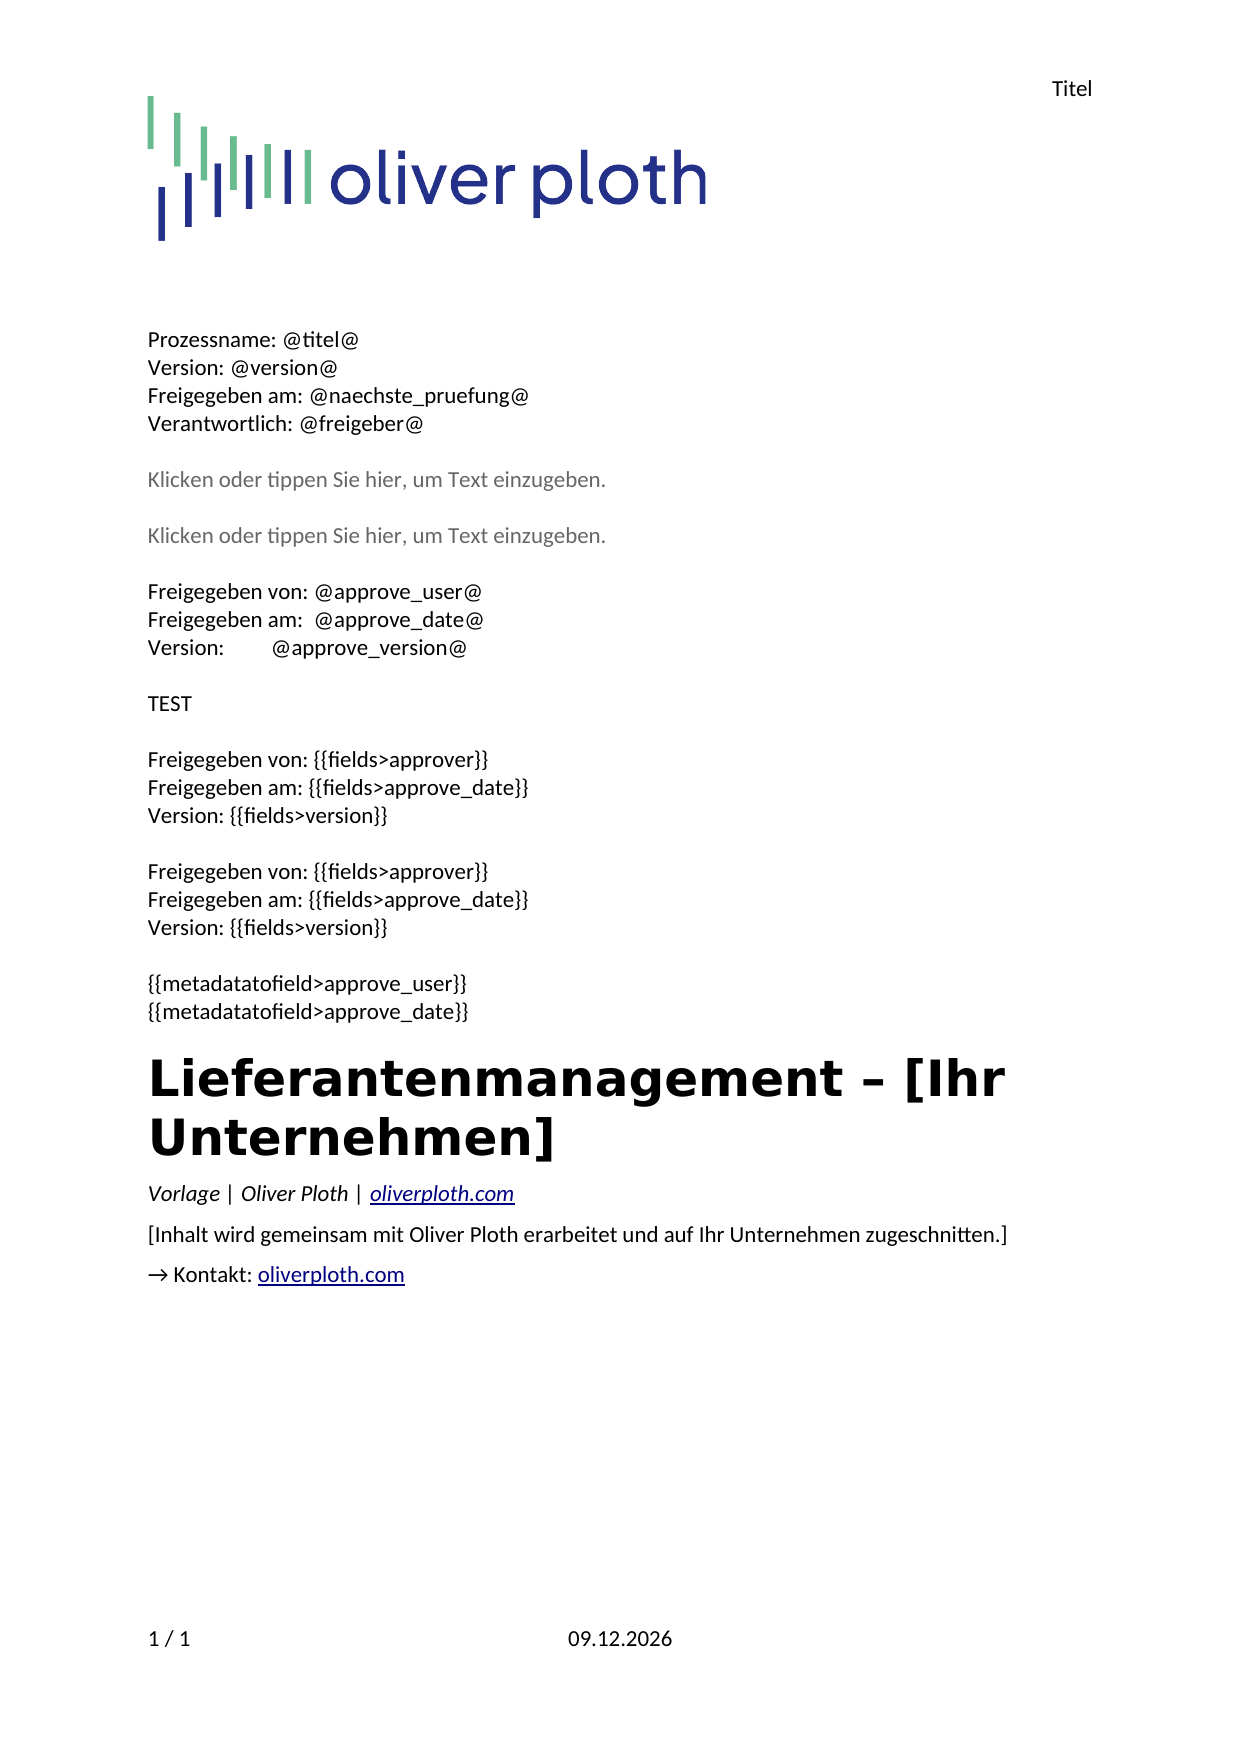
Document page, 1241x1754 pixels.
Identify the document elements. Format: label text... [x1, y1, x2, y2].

text Freigegeben am: {{fields>approve_date}} [148, 885, 1093, 913]
subtitle Lieferantenmanagement – [Ihr Unternehmen] [148, 1050, 1093, 1167]
text {{metadatatofield>approve_user}} [148, 969, 1093, 997]
text Freigegeben am: {{fields>approve_date}} [148, 773, 1093, 801]
text Klicken oder tippen Sie hier, um Text einzugeben. [148, 521, 1093, 549]
text Klicken oder tippen Sie hier, um Text einzugeben. [148, 465, 1093, 493]
text Prozessname: @titel@ [148, 325, 1093, 353]
text Version: @approve_version@ [148, 633, 1093, 661]
text Freigegeben am: @approve_date@ [148, 605, 1093, 633]
text {{metadatatofield>approve_date}} [148, 997, 1093, 1025]
text Version: {{fields>version}} [148, 801, 1093, 829]
text Freigegeben von: {{fields>approver}} [148, 857, 1093, 885]
text [Inhalt wird gemeinsam mit Oliver Ploth erarbeitet und auf Ihr Unternehmen zugeschnitten.] [148, 1220, 1093, 1248]
text Freigegeben von: {{fields>approver}} [148, 745, 1093, 773]
text Vorlage | Oliver Ploth | oliverploth.com [148, 1179, 1093, 1207]
text TEST [148, 689, 1093, 717]
text Freigegeben von: @approve_user@ [148, 577, 1093, 605]
text Freigegeben am: @naechste_pruefung@ [148, 381, 1093, 409]
text Version: {{fields>version}} [148, 913, 1093, 941]
text Verantwortlich: @freigeber@ [148, 409, 1093, 437]
text Version: @version@ [148, 353, 1093, 381]
text → Kontakt: oliverploth.com [148, 1260, 1093, 1288]
